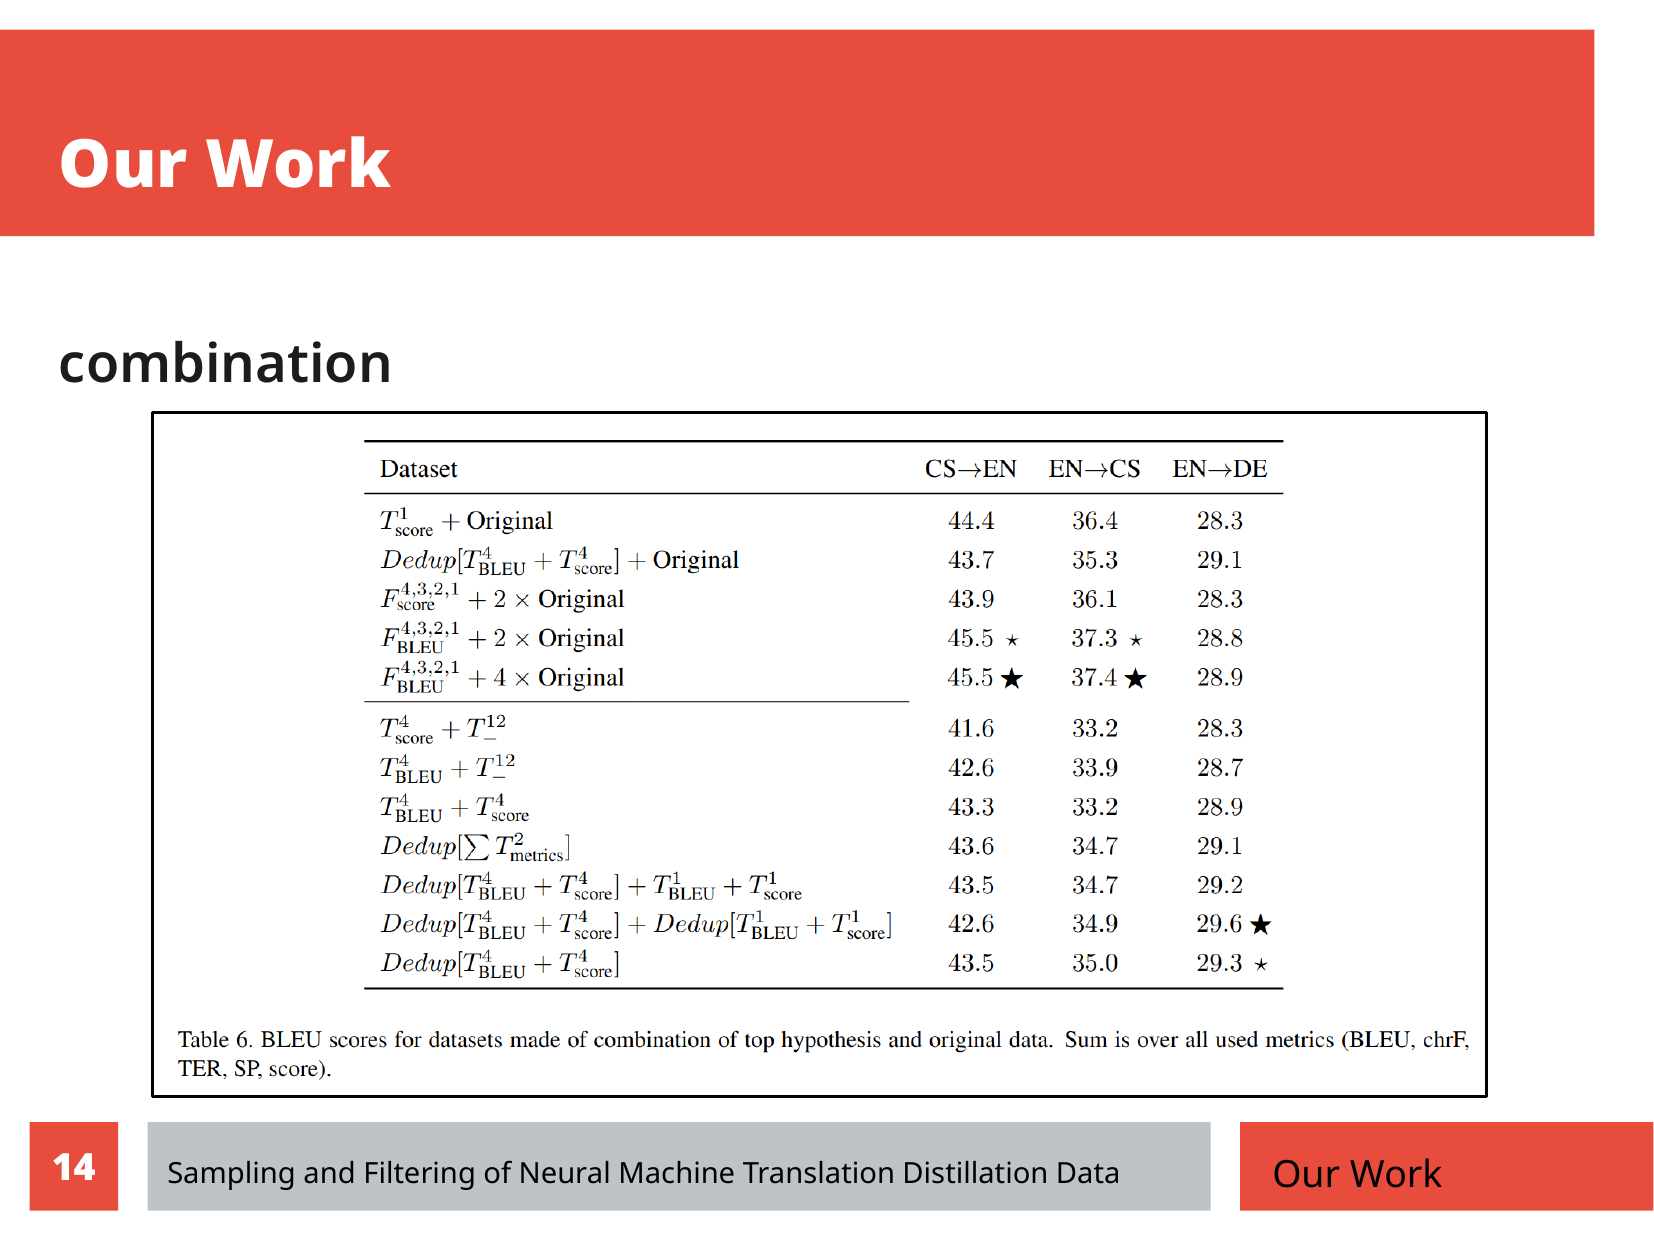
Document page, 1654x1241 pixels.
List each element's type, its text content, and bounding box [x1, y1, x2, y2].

list combination [59, 324, 1565, 1093]
text_box Sampling and Filtering of Neural Machine Translation Distillation Data [152, 1145, 1201, 1195]
title Our Work [59, 59, 1595, 207]
text_box Our Work [1257, 1140, 1636, 1199]
picture [153, 413, 1486, 1096]
